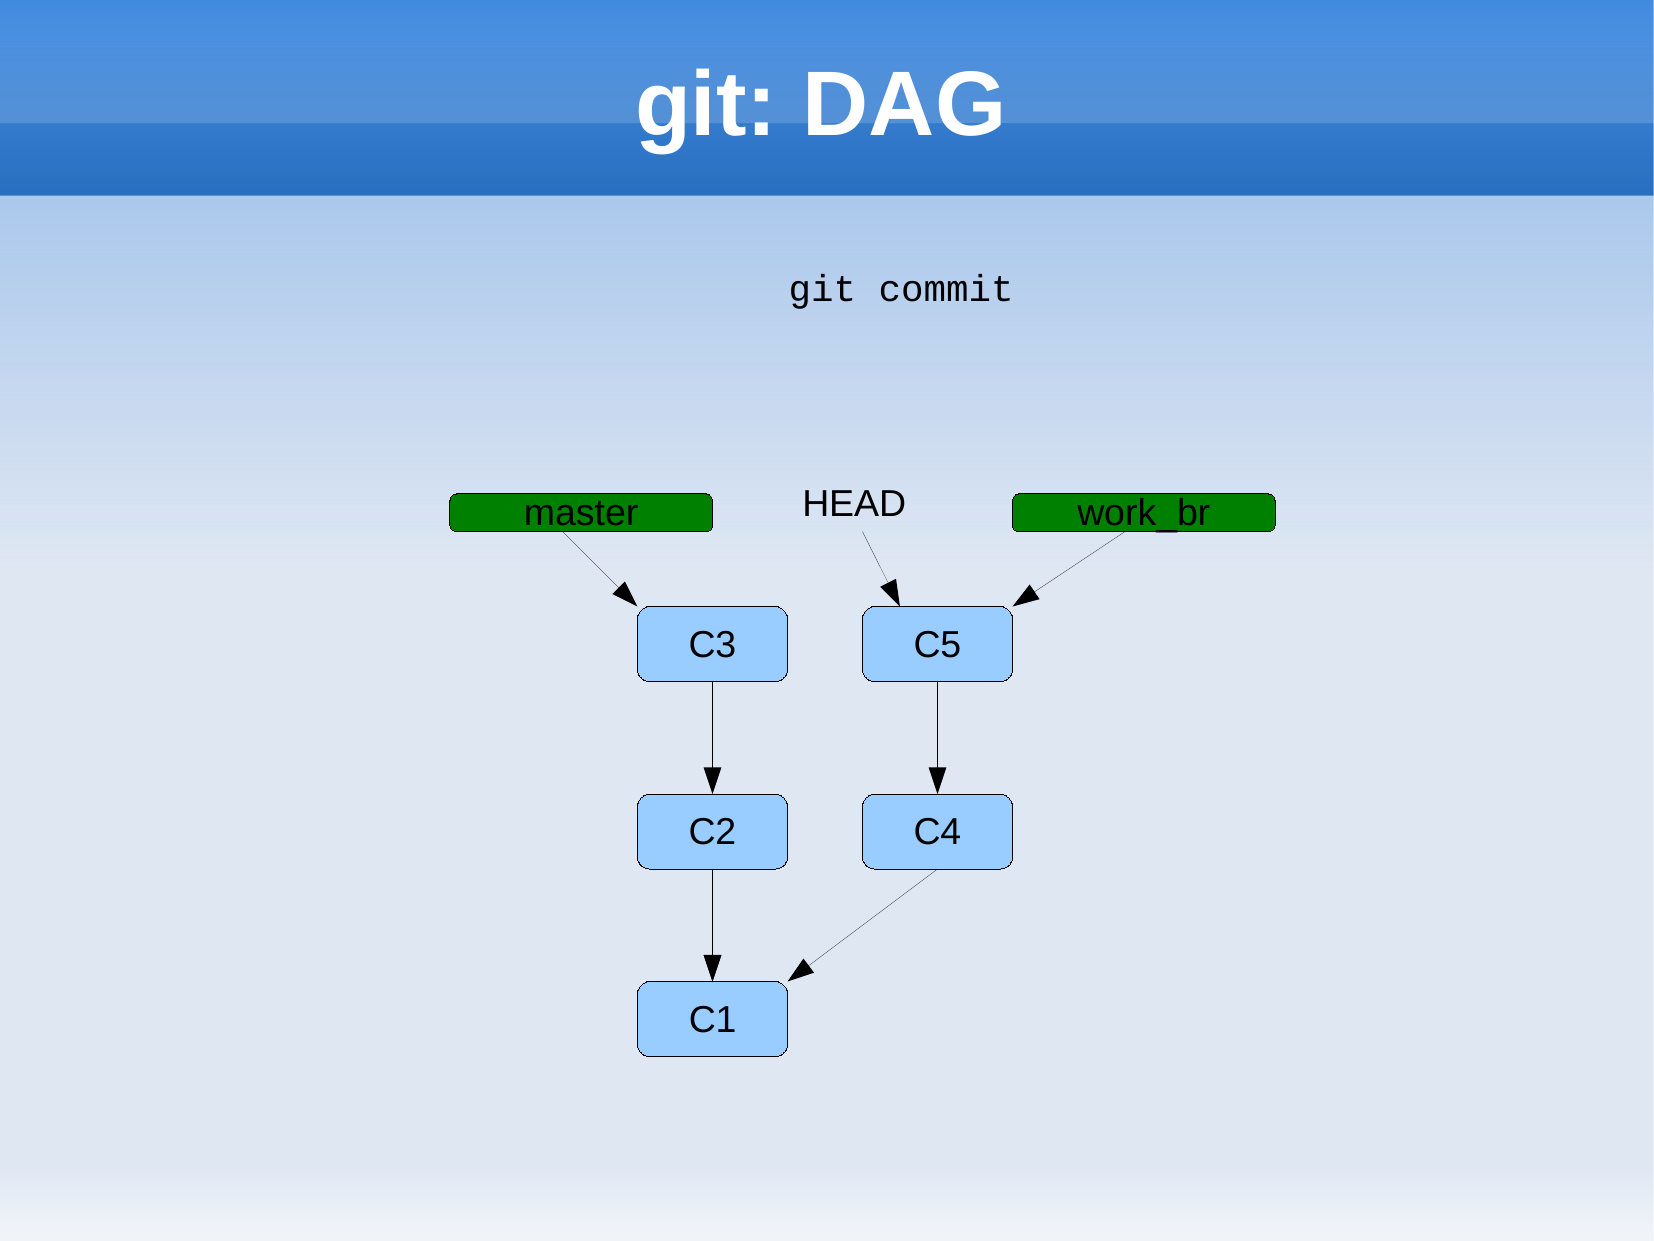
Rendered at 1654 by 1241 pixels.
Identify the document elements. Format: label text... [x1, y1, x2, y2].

text_box HEAD [787, 474, 922, 532]
text_box C5 [862, 606, 1013, 682]
text_box C3 [637, 606, 788, 682]
text_box work_br [1012, 493, 1276, 532]
text_box C1 [637, 981, 788, 1057]
text_box C4 [862, 794, 1013, 870]
text_box git commit [773, 262, 1029, 320]
text_box master [449, 493, 713, 532]
title git: DAG [76, 0, 1565, 208]
text_box C2 [637, 794, 788, 870]
picture [0, 0, 1654, 1241]
